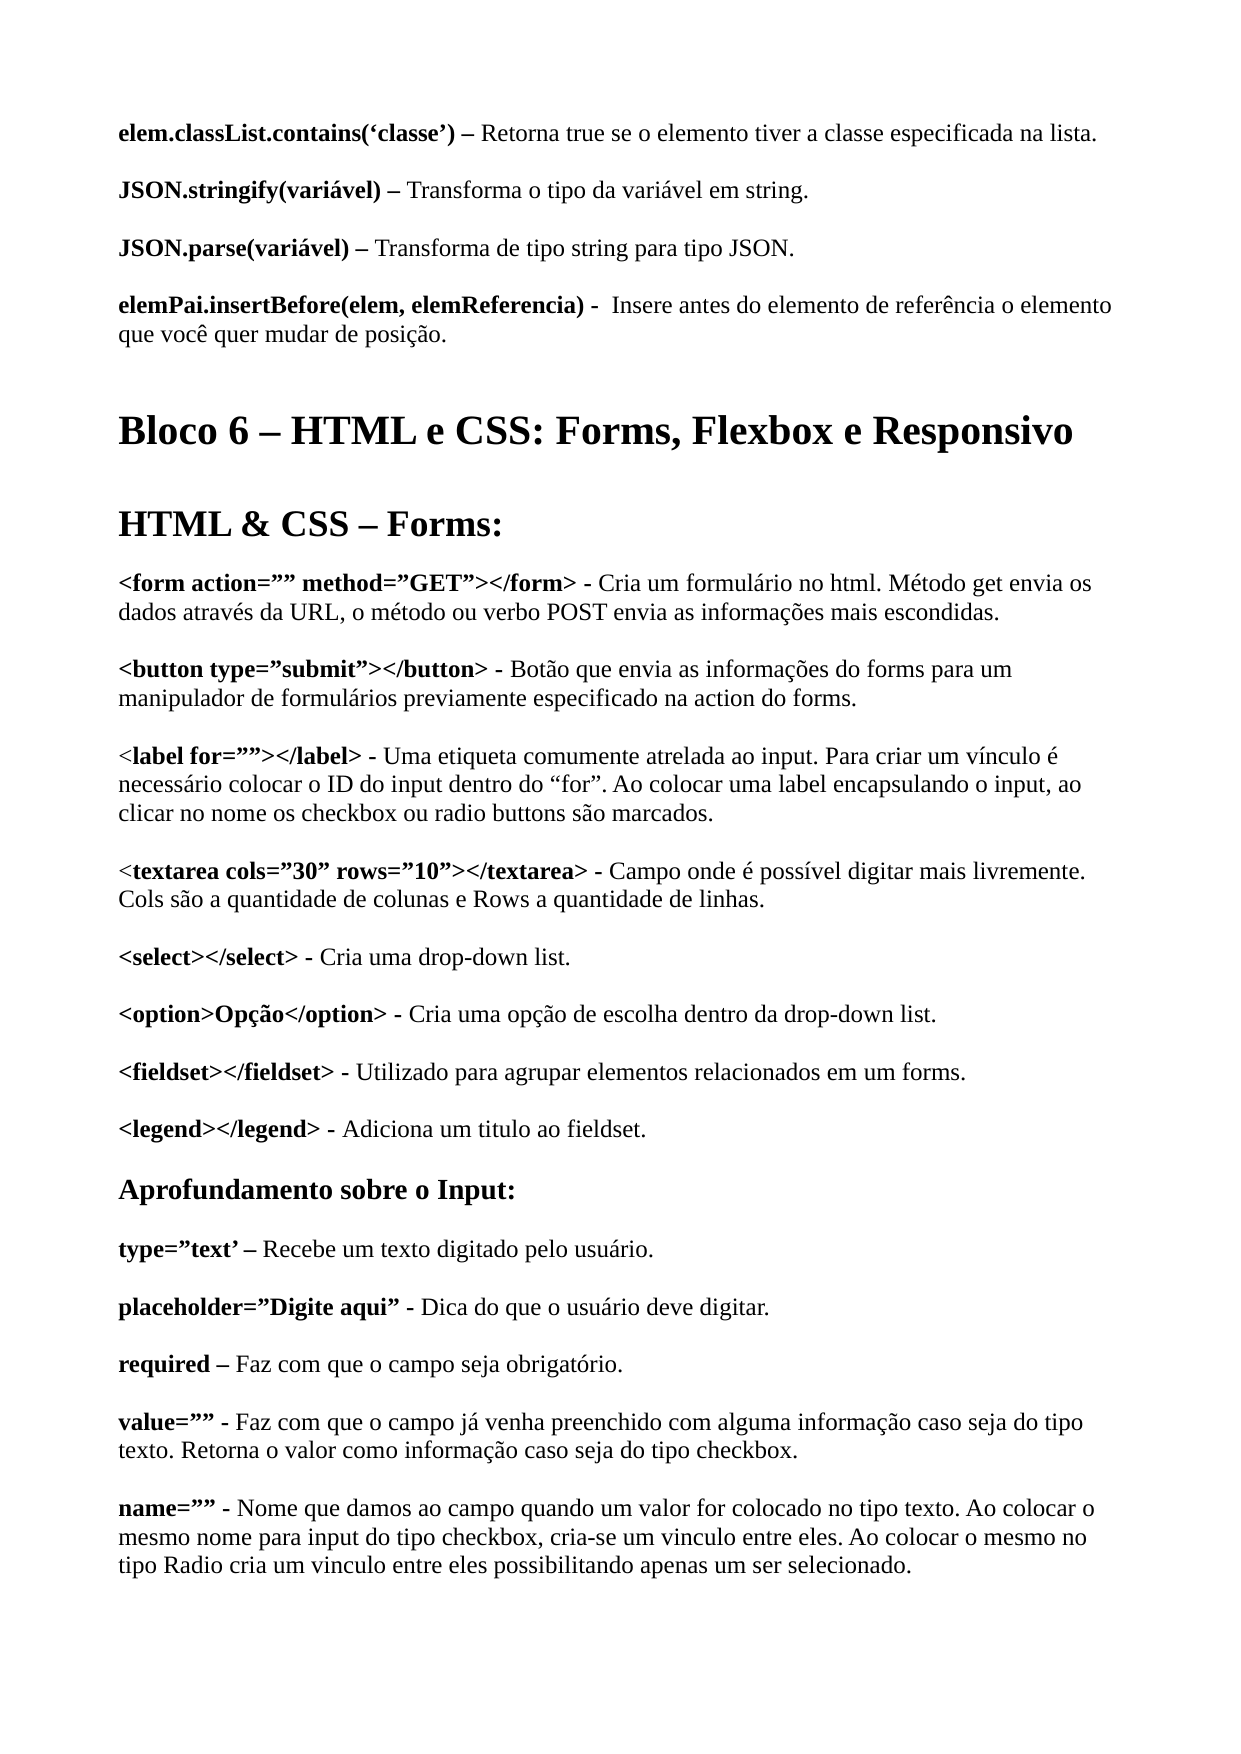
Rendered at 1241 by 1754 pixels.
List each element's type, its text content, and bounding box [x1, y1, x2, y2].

text Bloco 6 – HTML e CSS: Forms, Flexbox e Responsivo [118, 406, 1122, 453]
text placeholder=”Digite aqui” - Dica do que o usuário deve digitar. [118, 1292, 1122, 1321]
text <button type=”submit”></button> - Botão que envia as informações do forms para um manipulador de formulários previamente especificado na action do forms. [118, 654, 1122, 712]
text JSON.parse(variável) – Transforma de tipo string para tipo JSON. [118, 233, 1122, 262]
text value=”” - Faz com que o campo já venha preenchido com alguma informação caso seja do tipo texto. Retorna o valor como informação caso seja do tipo checkbox. [118, 1407, 1122, 1464]
text JSON.stringify(variável) – Transforma o tipo da variável em string. [118, 176, 1122, 204]
text elemPai.insertBefore(elem, elemReferencia) - Insere antes do elemento de referência o elemento que você quer mudar de posição. [118, 291, 1122, 348]
text <form action=”” method=”GET”></form> - Cria um formulário no html. Método get envia os dados através da URL, o método ou verbo POST envia as informações mais escondidas. [118, 568, 1122, 626]
text name=”” - Nome que damos ao campo quando um valor for colocado no tipo texto. Ao colocar o mesmo nome para input do tipo checkbox, cria-se um vinculo entre eles. Ao colocar o mesmo no tipo Radio cria um vinculo entre eles possibilitando apenas um ser selecionado. [118, 1493, 1122, 1579]
text HTML & CSS – Forms: [118, 501, 1122, 544]
text elem.classList.contains(‘classe’) – Retorna true se o elemento tiver a classe especificada na lista. [118, 118, 1122, 147]
text required – Faz com que o campo seja obrigatório. [118, 1349, 1122, 1378]
text Aprofundamento sobre o Input: [118, 1172, 1122, 1206]
text type=”text’ – Recebe um texto digitado pelo usuário. [118, 1234, 1122, 1263]
text <fieldset></fieldset> - Utilizado para agrupar elementos relacionados em um forms. [118, 1057, 1122, 1086]
text <textarea cols=”30” rows=”10”></textarea> - Campo onde é possível digitar mais livremente. Cols são a quantidade de colunas e Rows a quantidade de linhas. [118, 856, 1122, 913]
text <select></select> - Cria uma drop-down list. [118, 942, 1122, 971]
text <legend></legend> - Adiciona um titulo ao fieldset. [118, 1114, 1122, 1143]
text <label for=””></label> - Uma etiqueta comumente atrelada ao input. Para criar um vínculo é necessário colocar o ID do input dentro do “for”. Ao colocar uma label encapsulando o input, ao clicar no nome os checkbox ou radio buttons são marcados. [118, 741, 1122, 827]
text <option>Opção</option> - Cria uma opção de escolha dentro da drop-down list. [118, 999, 1122, 1028]
